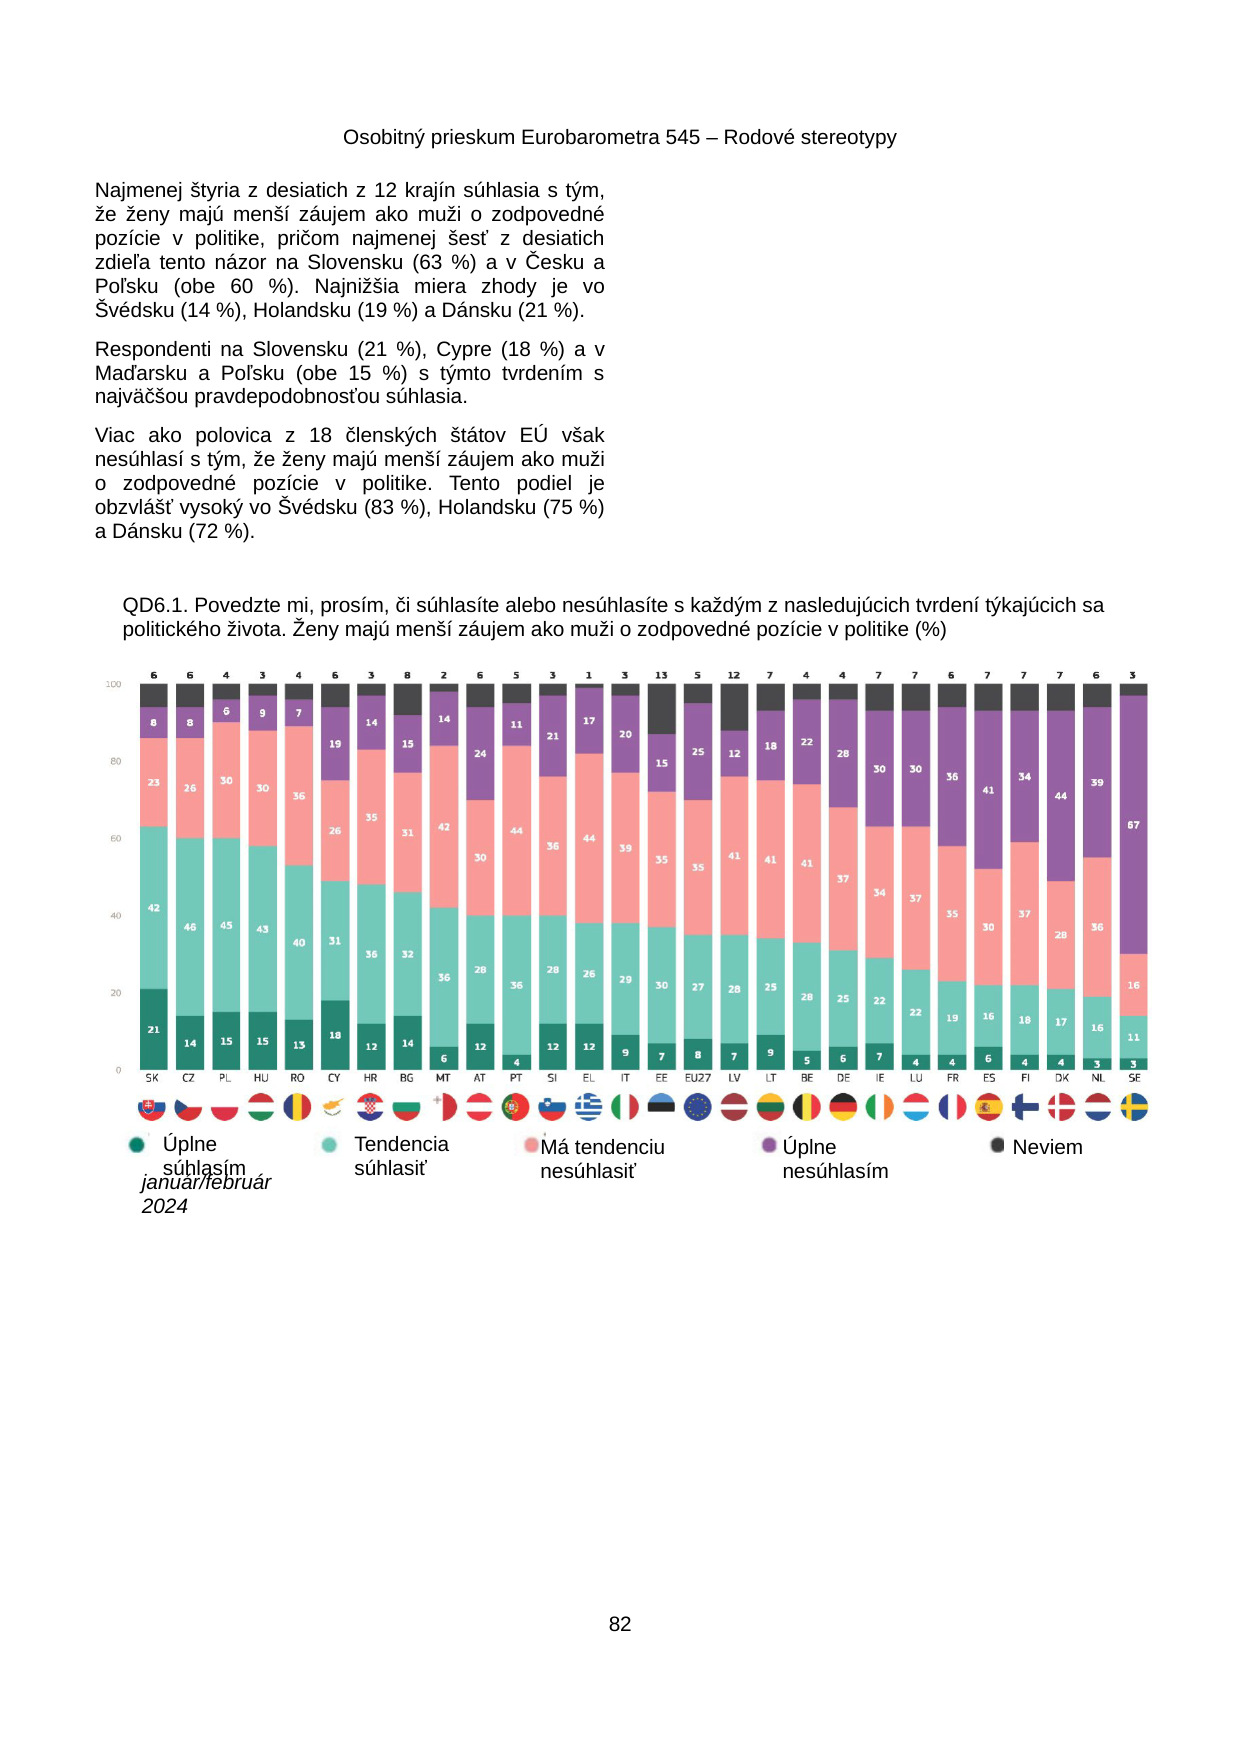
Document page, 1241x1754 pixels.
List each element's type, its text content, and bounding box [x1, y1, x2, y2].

picture [118, 1126, 1004, 1157]
picture [96, 664, 1152, 1122]
text Najmenej štyria z desiatich z 12 krajín súhlasia s tým, že ženy majú menší záujem ako muži o zodpovedné pozície v politike, pričom najmenej šesť z desiatich zdieľa tento názor na Slovensku (63 %) a v Česku a Poľsku (obe 60 %). Najnižšia miera zhody je vo Švédsku (14 %), Holandsku (19 %) a Dánsku (21 %). [94, 178, 605, 322]
picture [800, 1144, 806, 1153]
text Respondenti na Slovensku (21 %), Cypre (18 %) a v Maďarsku a Poľsku (obe 15 %) s týmto tvrdením s najväčšou pravdepodobnosťou súhlasia. [94, 336, 605, 408]
text Viac ako polovica z 18 členských štátov EÚ však nesúhlasí s tým, že ženy majú menší záujem ako muži o zodpovedné pozície v politike. Tento podiel je obzvlášť vysoký vo Švédsku (83 %), Holandsku (75 %) a Dánsku (72 %). [94, 423, 605, 543]
